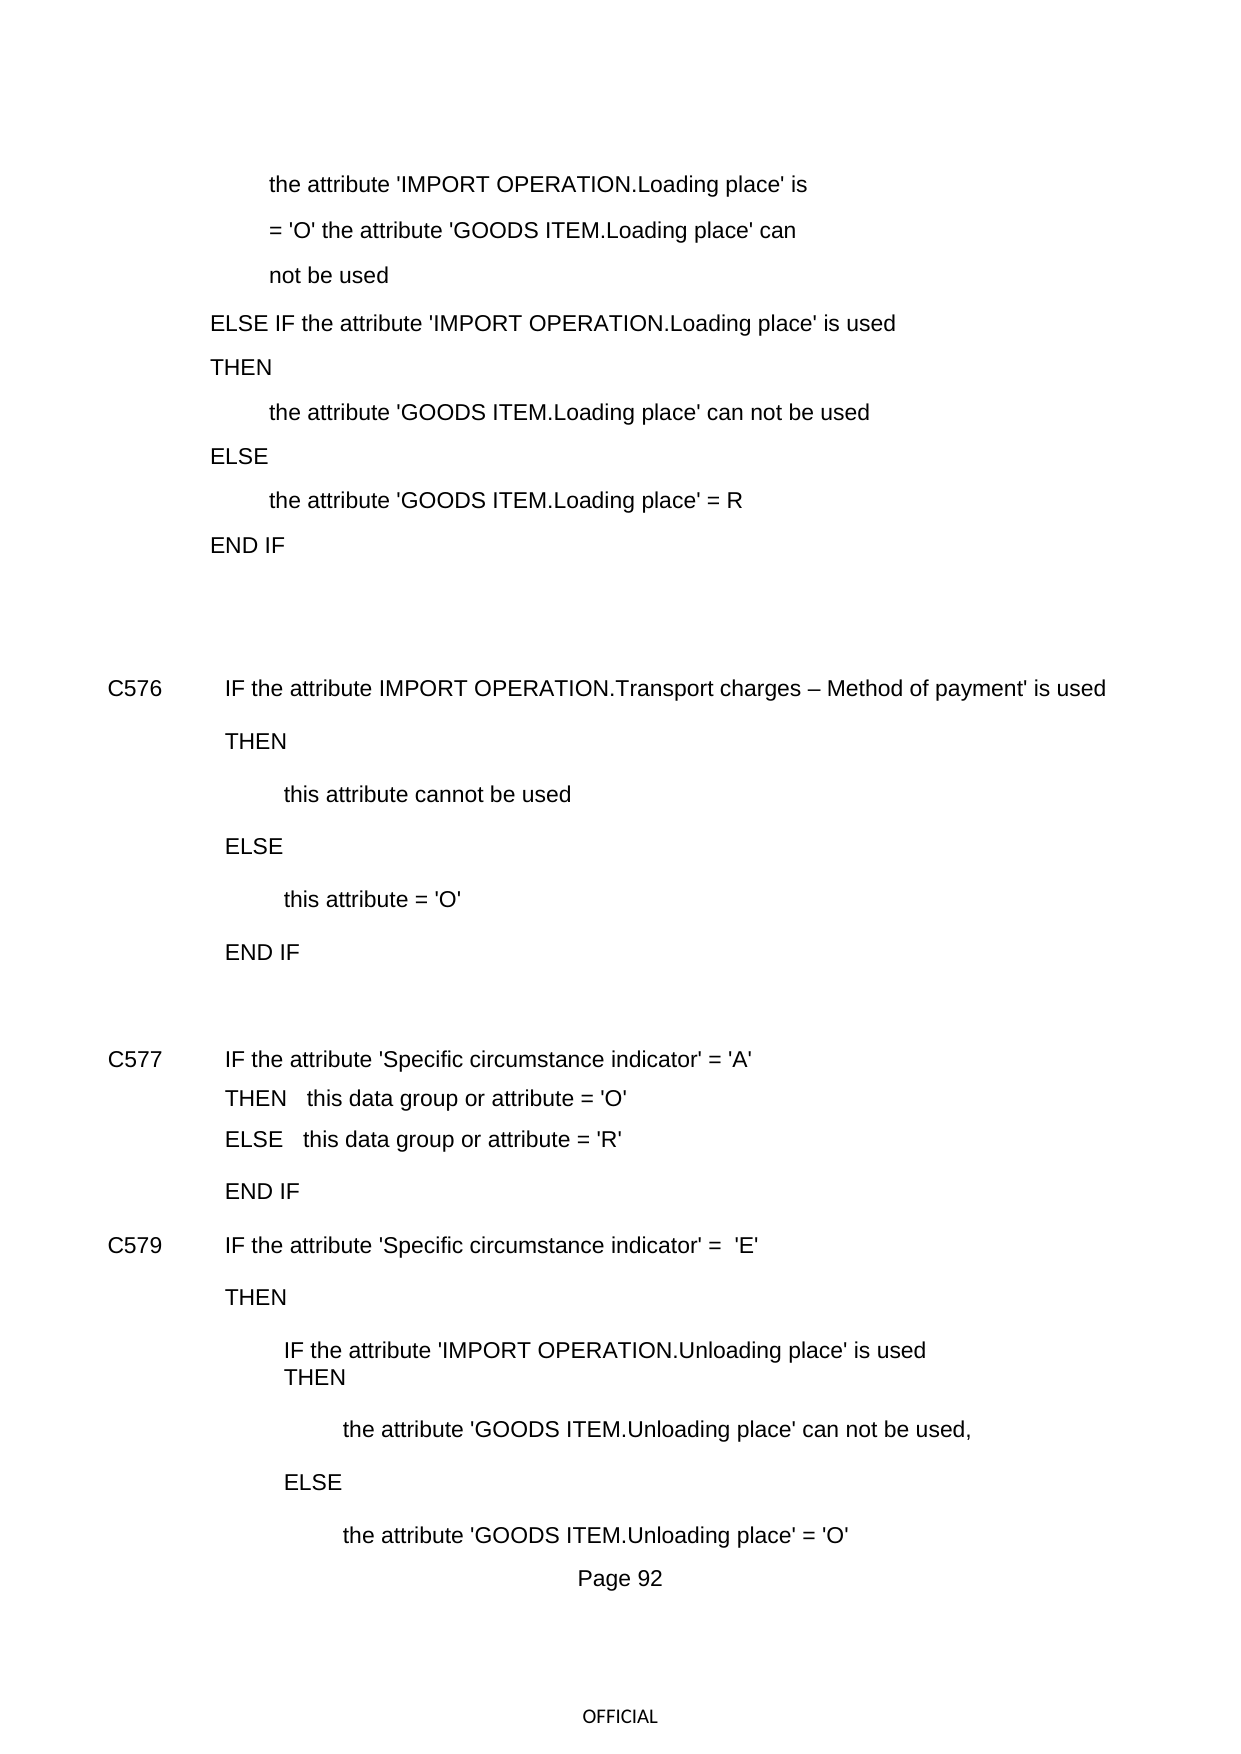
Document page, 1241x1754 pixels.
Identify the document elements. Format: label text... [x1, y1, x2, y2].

text END IF [224, 1172, 1134, 1205]
text IF the attribute 'IMPORT OPERATION.Unloading place' is used [283, 1337, 1134, 1363]
text the attribute 'IMPORT OPERATION.Loading place' is = 'O' the attribute 'GOODS ITEM.Loading place' can not be used [269, 171, 817, 289]
text this attribute = 'O' [283, 886, 1134, 912]
text the attribute 'GOODS ITEM.Unloading place' = 'O' [343, 1522, 1134, 1548]
text the attribute 'GOODS ITEM.Loading place' can not be used [269, 398, 1134, 425]
text C577 IF the attribute 'Specific circumstance indicator' = 'A' [108, 1044, 1134, 1073]
text the attribute 'GOODS ITEM.Loading place' = R [269, 487, 1134, 514]
text C579 IF the attribute 'Specific circumstance indicator' = 'E' [107, 1232, 1134, 1258]
text END IF [224, 939, 1134, 965]
text C576 IF the attribute IMPORT OPERATION.Transport charges – Method of payment' is used [107, 675, 1134, 701]
text ELSE this data group or attribute = 'R' [224, 1123, 773, 1152]
text the attribute 'GOODS ITEM.Unloading place' can not be used, [343, 1416, 1134, 1442]
text ELSE [224, 833, 1134, 859]
text THEN [224, 1284, 1134, 1311]
text this attribute cannot be used [283, 781, 1134, 807]
text THEN [210, 354, 1134, 381]
text THEN this data group or attribute = 'O' [224, 1083, 758, 1111]
text THEN [224, 728, 1134, 754]
text ELSE IF the attribute 'IMPORT OPERATION.Loading place' is used [210, 309, 1134, 336]
text ELSE [283, 1469, 1134, 1495]
text ELSE [210, 443, 1134, 469]
text END IF [210, 532, 1134, 558]
text THEN [283, 1363, 1134, 1390]
